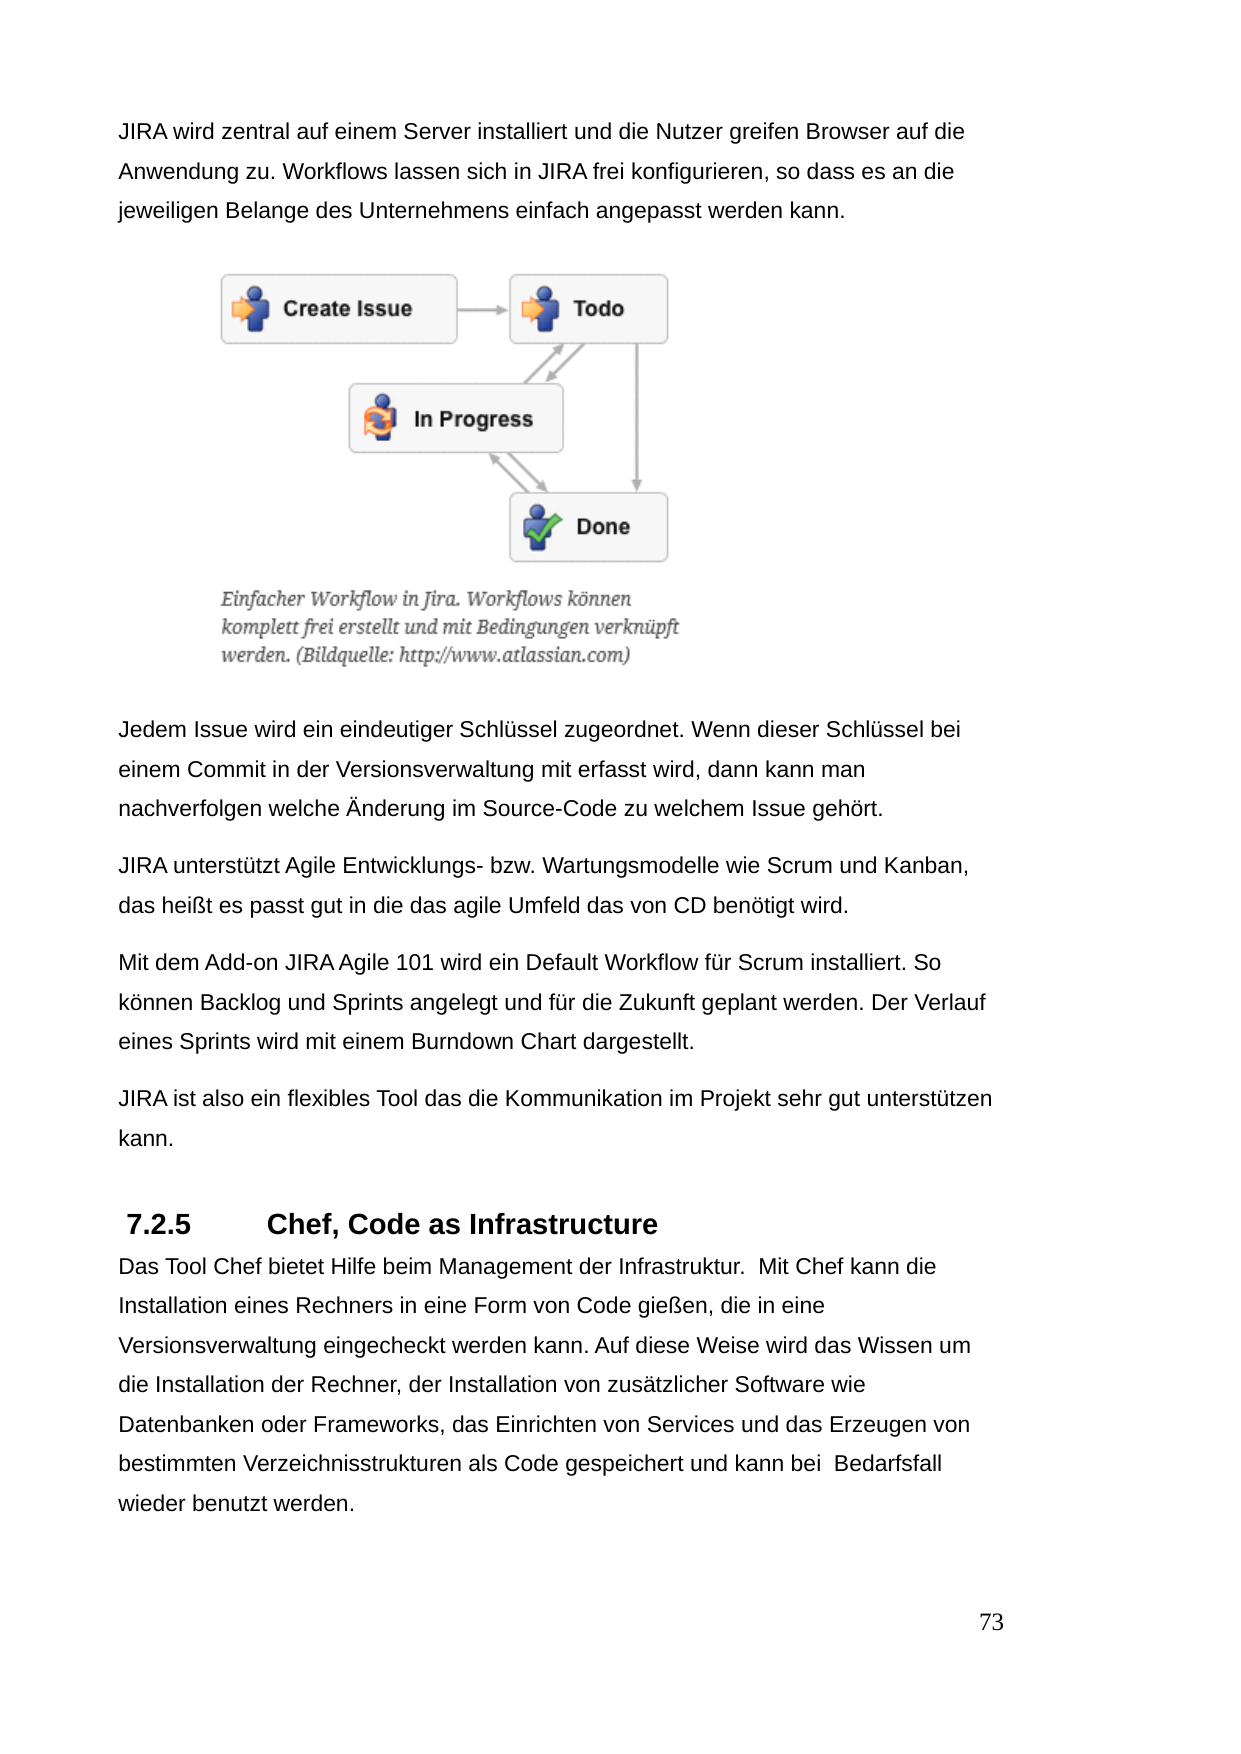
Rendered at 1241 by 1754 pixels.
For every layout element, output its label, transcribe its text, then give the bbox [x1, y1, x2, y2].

text Mit dem Add-on JIRA Agile 101 wird ein Default Workflow für Scrum installiert. So können Backlog und Sprints angelegt und für die Zukunft geplant werden. Der Verlauf eines Sprints wird mit einem Burndown Chart dargestellt. [118, 949, 1004, 1054]
text Jedem Issue wird ein eindeutiger Schlüssel zugeordnet. Wenn dieser Schlüssel bei einem Commit in der Versionsverwaltung mit erfasst wird, dann kann man nachverfolgen welche Änderung im Source-Code zu welchem Issue gehört. [118, 716, 1004, 822]
text JIRA ist also ein flexibles Tool das die Kommunikation im Projekt sehr gut unterstützen kann. [118, 1085, 1004, 1151]
text JIRA wird zentral auf einem Server installiert und die Nutzer greifen Browser auf die Anwendung zu. Workflows lassen sich in JIRA frei konfigurieren, so dass es an die jeweiligen Belange des Unternehmens einfach angepasst werden kann. [118, 118, 1004, 223]
text JIRA unterstützt Agile Entwicklungs- bzw. Wartungsmodelle wie Scrum und Kanban, das heißt es passt gut in die das agile Umfeld das von CD benötigt wird. [118, 852, 1004, 918]
subtitle Chef, Code as Infrastructure [118, 1207, 1004, 1241]
text Das Tool Chef bietet Hilfe beim Management der Infrastruktur. Mit Chef kann die Installation eines Rechners in eine Form von Code gießen, die in eine Versionsverwaltung eingecheckt werden kann. Auf diese Weise wird das Wissen um die Installation der Rechner, der Installation von zusätzlicher Software wie Datenbanken oder Frameworks, das Einrichten von Services und das Erzeugen von bestimmten Verzeichnisstrukturen als Code gespeichert und kann bei Bedarfsfall wieder benutzt werden. [118, 1253, 1004, 1516]
